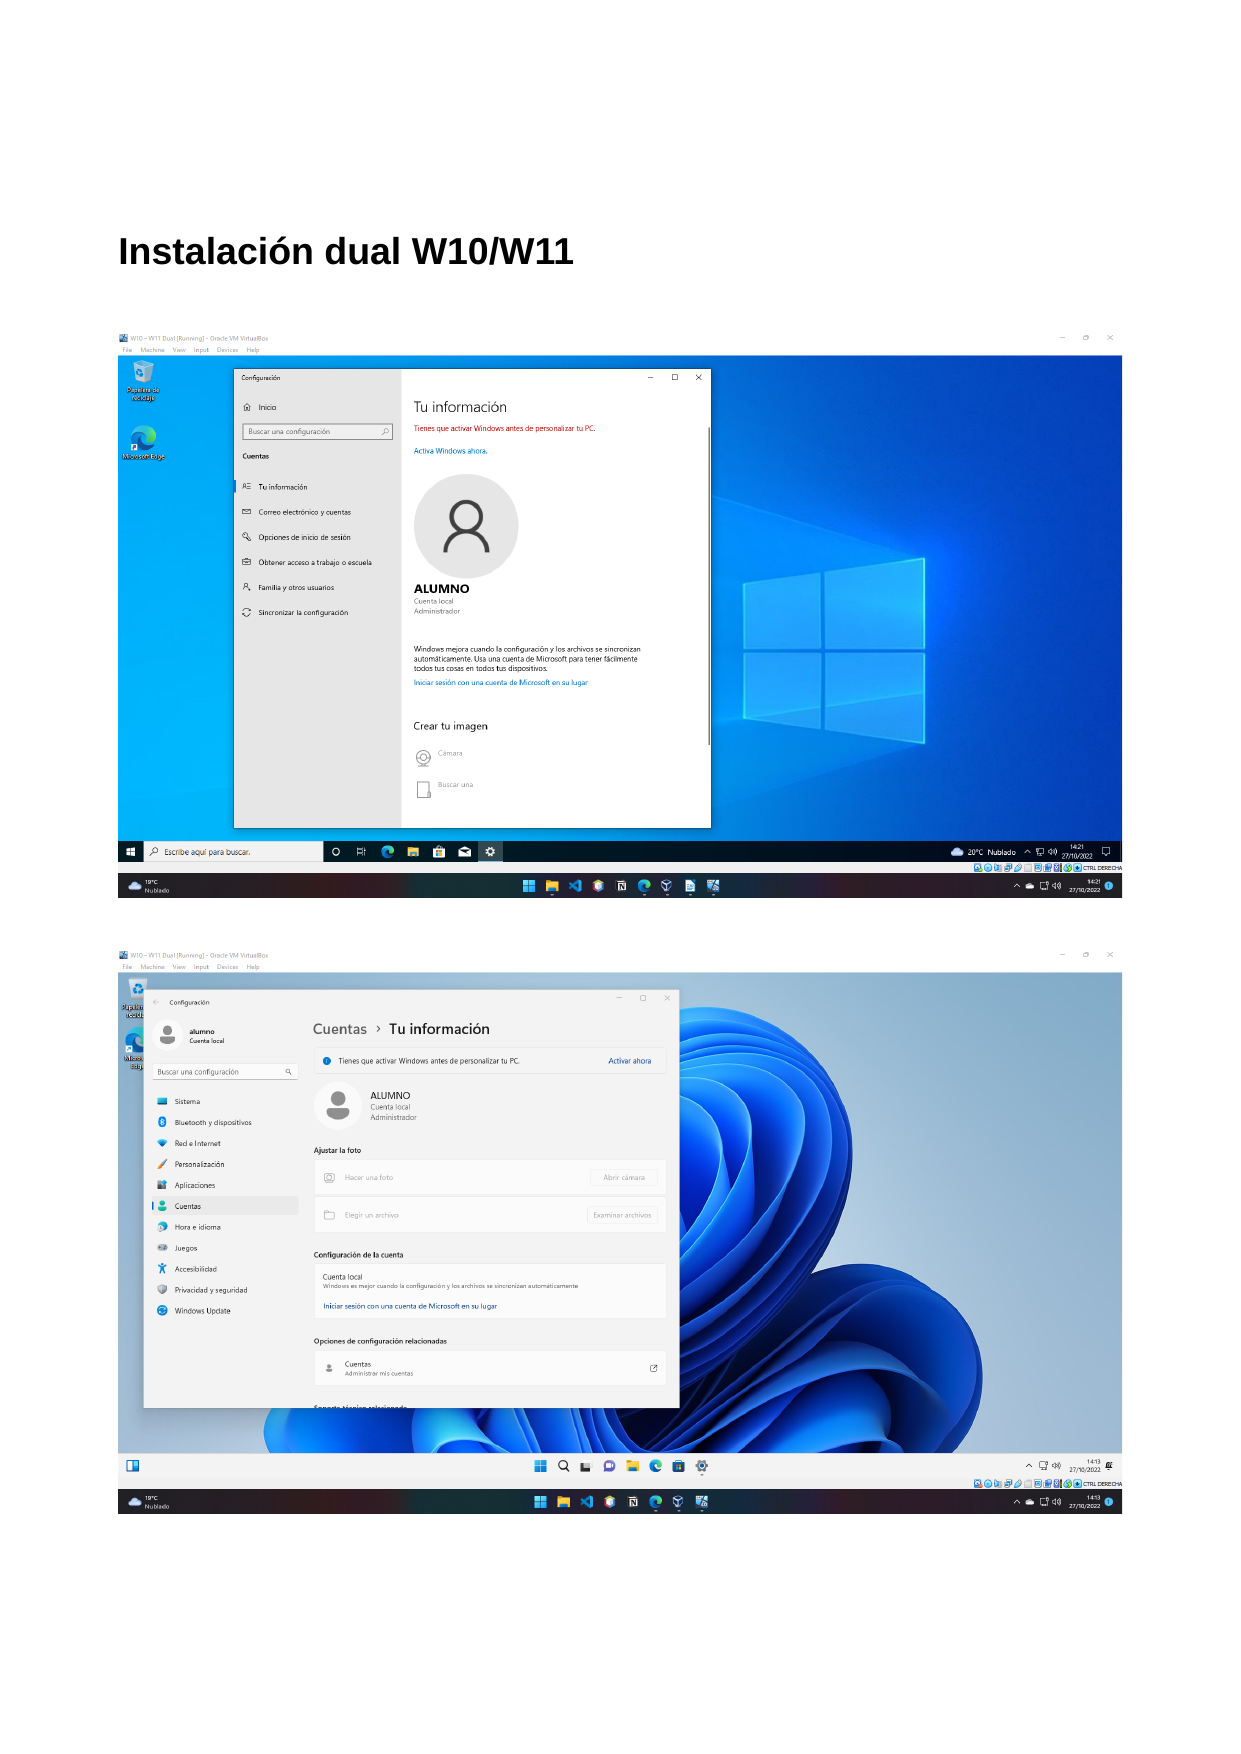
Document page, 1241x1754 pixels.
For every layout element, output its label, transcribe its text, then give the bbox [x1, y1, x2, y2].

picture [118, 949, 1123, 1514]
picture [118, 332, 1123, 898]
picture [132, 426, 155, 450]
subtitle Instalación dual W10/W11 [118, 229, 1122, 272]
picture [134, 361, 152, 382]
